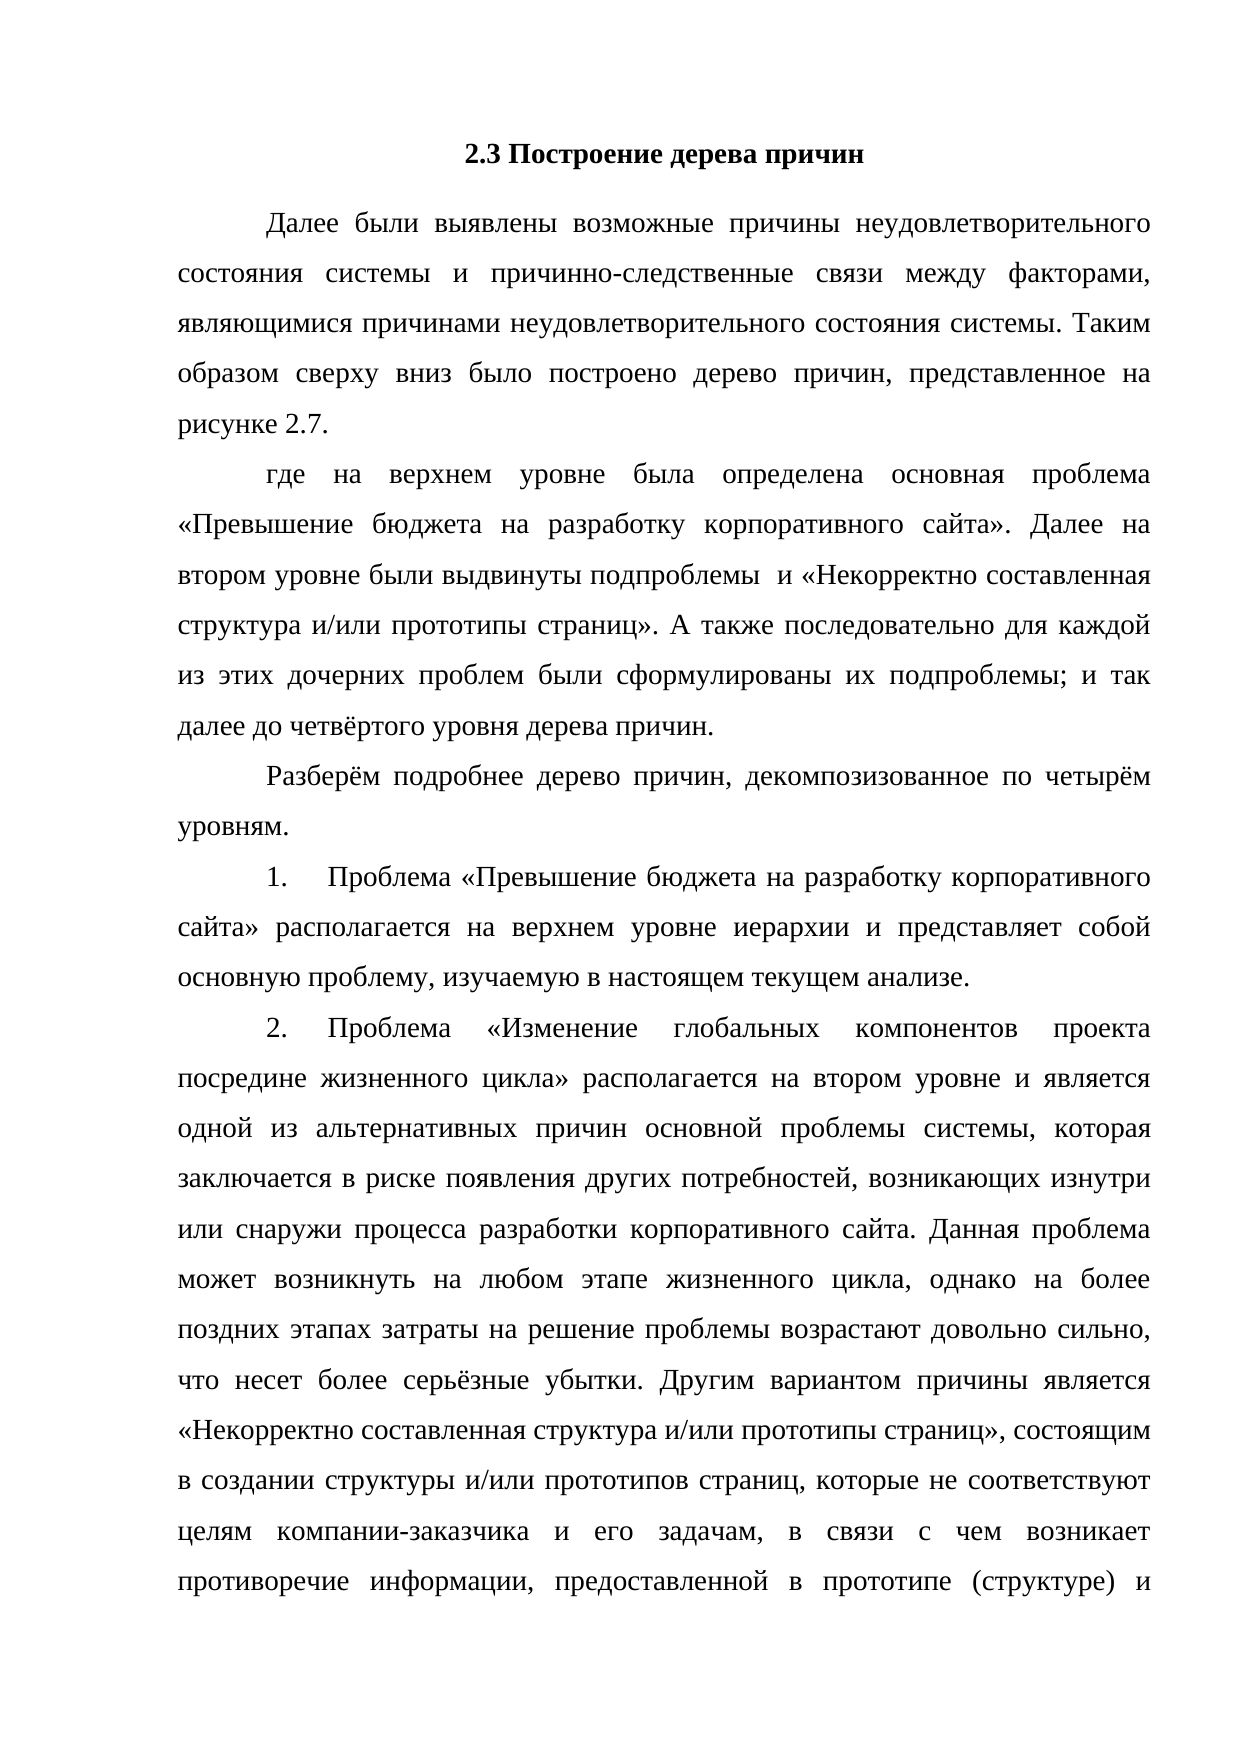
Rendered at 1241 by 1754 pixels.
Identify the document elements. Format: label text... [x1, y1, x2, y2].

list Проблема «Превышение бюджета на разработку корпоративного сайта» располагается на верхнем уровне иерархии и представляет собой основную проблему, изучаемую в настоящем текущем анализе. [177, 859, 1152, 993]
text Разберём подробнее дерево причин, декомпозизованное по четырём уровням. [177, 758, 1152, 842]
text где на верхнем уровне была определена основная проблема «Превышение бюджета на разработку корпоративного сайта». Далее на втором уровне были выдвинуты подпроблемы и «Некорректно составленная структура и/или прототипы страниц». А также последовательно для каждой из этих дочерних проблем были сформулированы их подпроблемы; и так далее до четвёртого уровня дерева причин. [177, 456, 1152, 741]
list Проблема «Изменение глобальных компонентов проекта посредине жизненного цикла» располагается на втором уровне и является одной из альтернативных причин основной проблемы системы, которая заключается в риске появления других потребностей, возникающих изнутри или снаружи процесса разработки корпоративного сайта. Данная проблема может возникнуть на любом этапе жизненного цикла, однако на более поздних этапах затраты на решение проблемы возрастают довольно сильно, что несет более серьёзные убытки. Другим вариантом причины является «Некорректно составленная структура и/или прототипы страниц», состоящим в создании структуры и/или прототипов страниц, которые не соответствуют целям компании-заказчика и его задачам, в связи с чем возникает противоречие информации, предоставленной в прототипе (структуре) и [177, 1010, 1152, 1597]
text Далее были выявлены возможные причины неудовлетворительного состояния системы и причинно-следственные связи между факторами, являющимися причинами неудовлетворительного состояния системы. Таким образом сверху вниз было построено дерево причин, представленное на рисунке 2.7. [177, 205, 1152, 439]
subtitle 2.3 Построение дерева причин [177, 136, 1152, 169]
